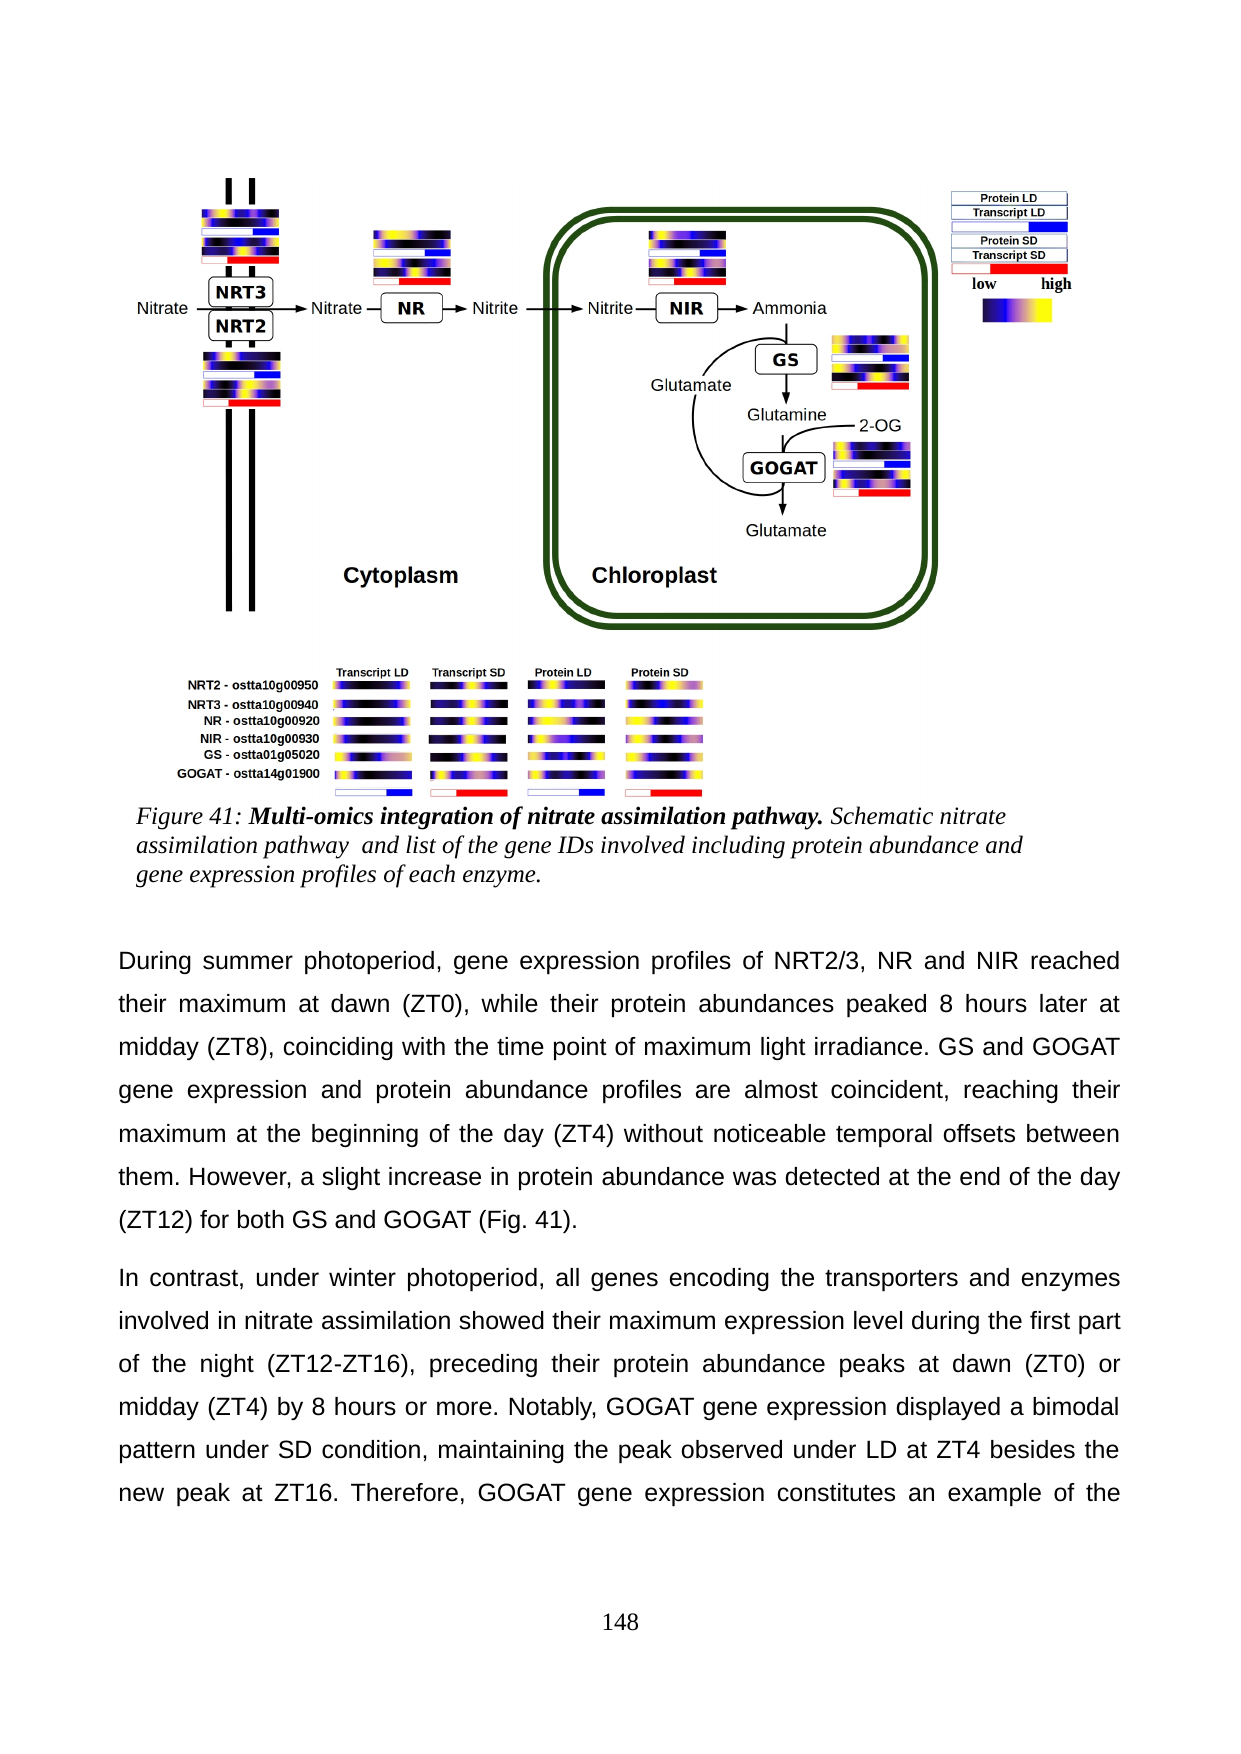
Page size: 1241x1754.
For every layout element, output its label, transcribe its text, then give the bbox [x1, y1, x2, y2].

text Figure 41: Multi-omics integration of nitrate assimilation pathway. Schematic nitrate assimilation pathway and list of the gene IDs involved including protein abundance and gene expression profiles of each enzyme. [136, 802, 1073, 888]
text During summer photoperiod, gene expression profiles of NRT2/3, NR and NIR reached their maximum at dawn (ZT0), while their protein abundances peaked 8 hours later at midday (ZT8), coinciding with the time point of maximum light irradiance. GS and GOGAT gene expression and protein abundance profiles are almost coincident, reaching their maximum at the beginning of the day (ZT4) without noticeable temporal offsets between them. However, a slight increase in protein abundance was detected at the end of the day (ZT12) for both GS and GOGAT (Fig. 41). [118, 802, 1122, 1234]
text In contrast, under winter photoperiod, all genes encoding the transporters and enzymes involved in nitrate assimilation showed their maximum expression level during the first part of the night (ZT12-ZT16), preceding their protein abundance peaks at dawn (ZT0) or midday (ZT4) by 8 hours or more. Notably, GOGAT gene expression displayed a bimodal pattern under SD condition, maintaining the peak observed under LD at ZT4 besides the new peak at ZT16. Therefore, GOGAT gene expression constitutes an example of the [118, 1263, 1122, 1507]
picture [135, 178, 1074, 802]
